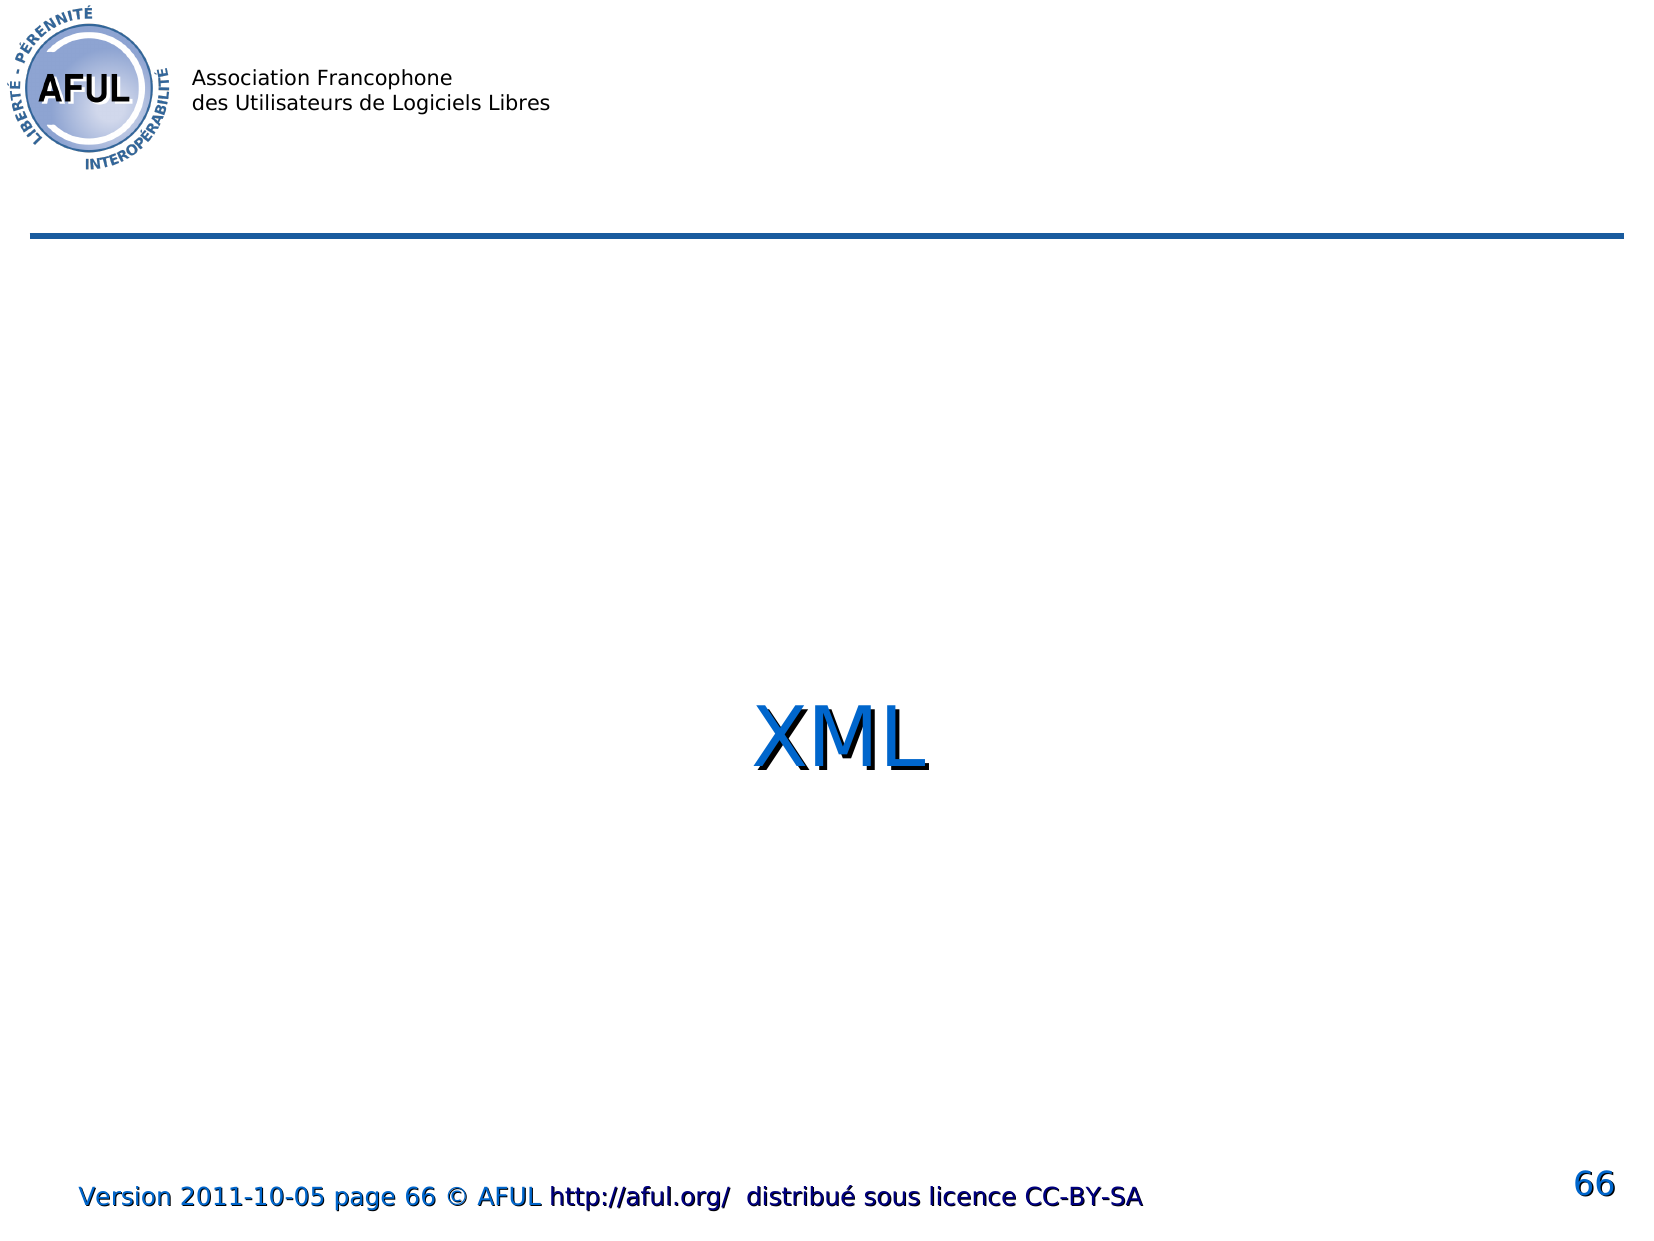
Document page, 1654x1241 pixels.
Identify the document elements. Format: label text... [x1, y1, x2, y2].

subtitle XML [47, 265, 1595, 1211]
picture [0, 0, 178, 178]
